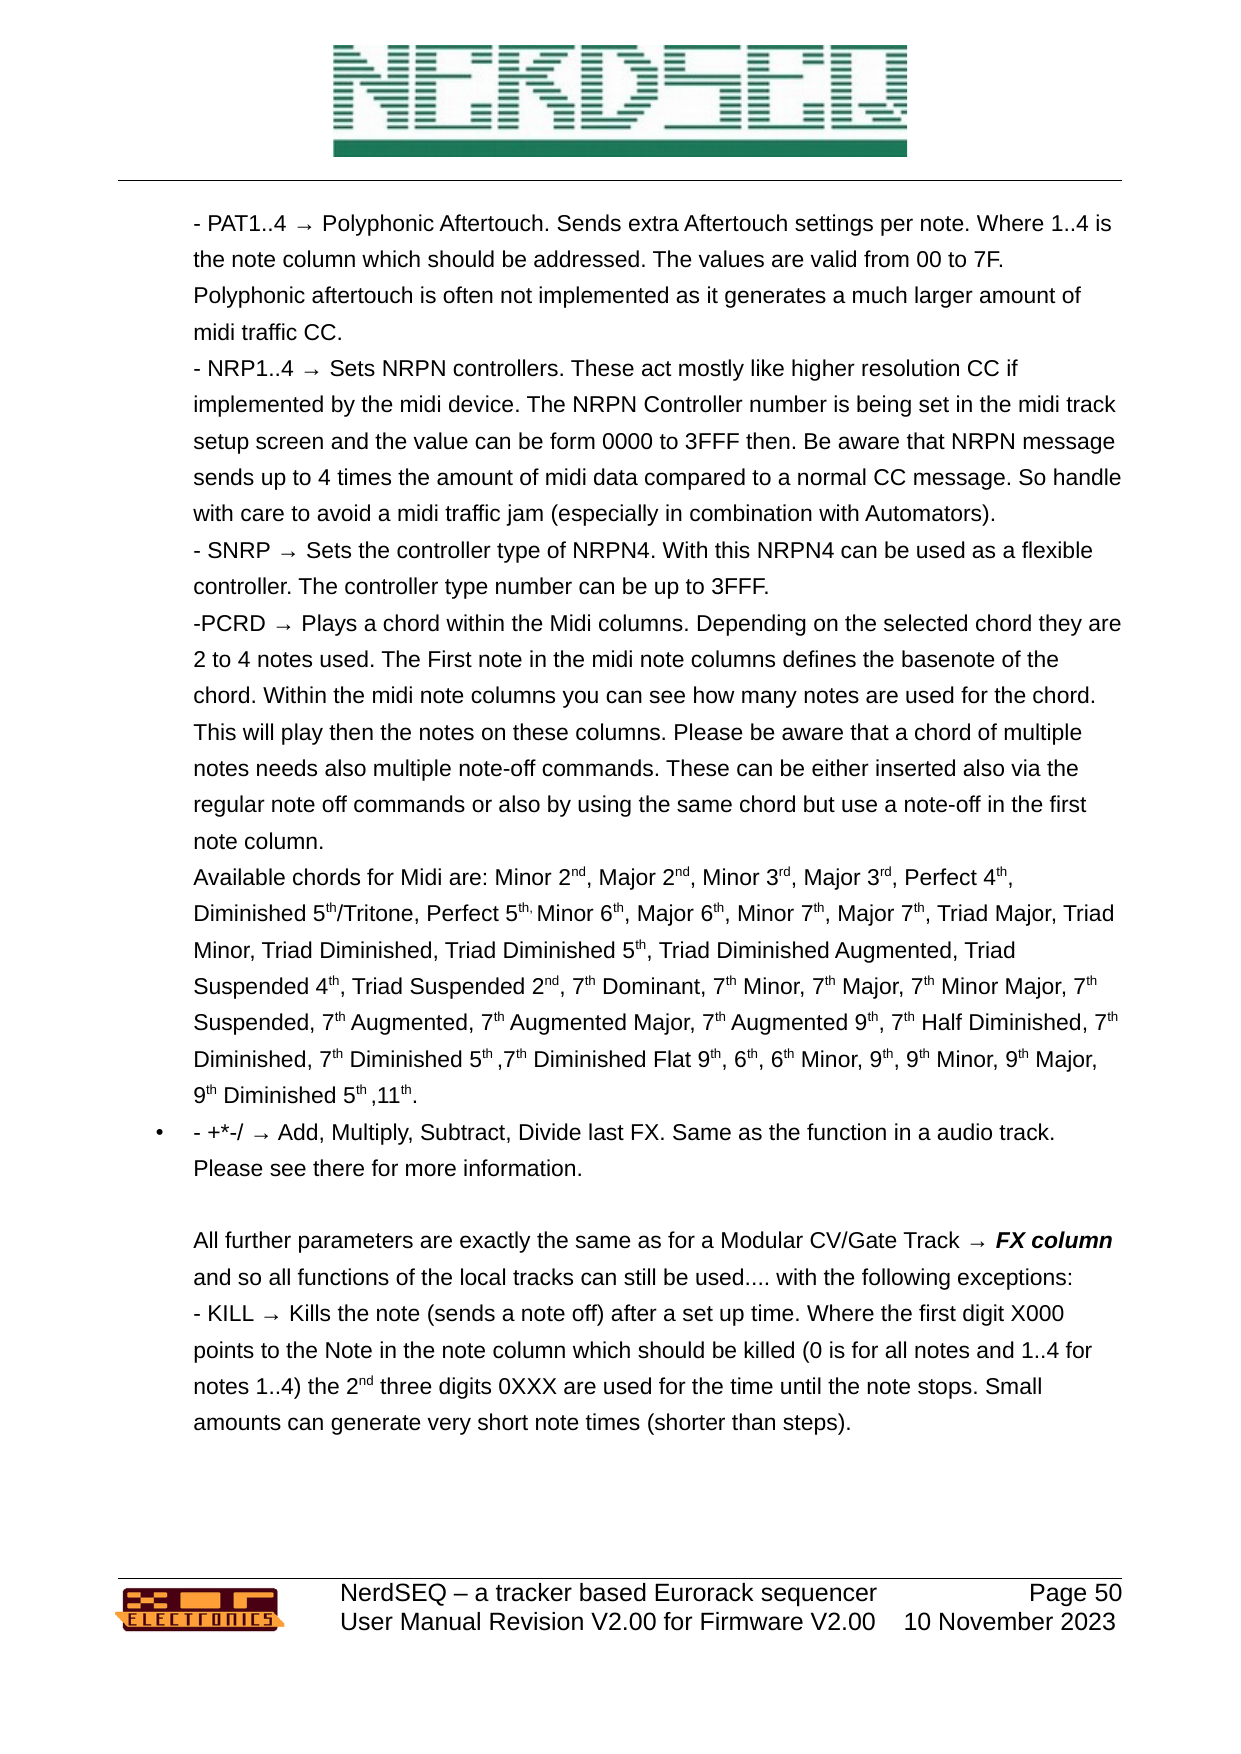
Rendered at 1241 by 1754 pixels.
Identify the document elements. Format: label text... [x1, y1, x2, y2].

list - NRP1..4 → Sets NRPN controllers. These act mostly like higher resolution CC if implemented by the midi device. The NRPN Controller number is being set in the midi track setup screen and the value can be form 0000 to 3FFF then. Be aware that NRPN message sends up to 4 times the amount of midi data compared to a normal CC message. So handle with care to avoid a midi traffic jam (especially in combination with Automators). [156, 355, 1122, 527]
list Available chords for Midi are: Minor 2nd, Major 2nd, Minor 3rd, Major 3rd, Perfect 4th, [156, 864, 1122, 890]
list - SNRP → Sets the controller type of NRPN4. With this NRPN4 can be used as a flexible controller. The controller type number can be up to 3FFF. [156, 537, 1122, 599]
list - PAT1..4 → Polyphonic Aftertouch. Sends extra Aftertouch settings per note. Where 1..4 is the note column which should be addressed. The values are valid from 00 to 7F. [156, 209, 1122, 272]
list Polyphonic aftertouch is often not implemented as it generates a much larger amount of midi traffic CC. [156, 282, 1122, 345]
picture [115, 1584, 285, 1634]
list Diminished 5th/Tritone, Perfect 5th, Minor 6th, Major 6th, Minor 7th, Major 7th, Triad Major, Triad Minor, Triad Diminished, Triad Diminished 5th, Triad Diminished Augmented, Triad Suspended 4th, Triad Suspended 2nd, 7th Dominant, 7th Minor, 7th Major, 7th Minor Major, 7th Suspended, 7th Augmented, 7th Augmented Major, 7th Augmented 9th, 7th Half Diminished, 7th Diminished, 7th Diminished 5th ,7th Diminished Flat 9th, 6th, 6th Minor, 9th, 9th Minor, 9th Major, 9th Diminished 5th ,11th. [156, 900, 1122, 1108]
picture [333, 45, 908, 157]
list -PCRD → Plays a chord within the Midi columns. Depending on the selected chord they are 2 to 4 notes used. The First note in the midi note columns defines the basenote of the chord. Within the midi note columns you can see how many notes are used for the chord. This will play then the notes on these columns. Please be aware that a chord of multiple notes needs also multiple note-off commands. These can be either inserted also via the regular note off commands or also by using the same chord but use a note-off in the first note column. [156, 609, 1122, 854]
list - KILL → Kills the note (sends a note off) after a set up time. Where the first digit X000 points to the Note in the note column which should be killed (0 is for all notes and 1..4 for notes 1..4) the 2nd three digits 0XXX are used for the time until the note stops. Small amounts can generate very short note times (shorter than steps). [156, 1300, 1122, 1436]
list All further parameters are exactly the same as for a Modular CV/Gate Track → FX column and so all functions of the local tracks can still be used.... with the following exceptions: [156, 1227, 1122, 1290]
list - +*-/ → Add, Multiply, Subtract, Divide last FX. Same as the function in a audio track. Please see there for more information. [156, 1118, 1122, 1181]
